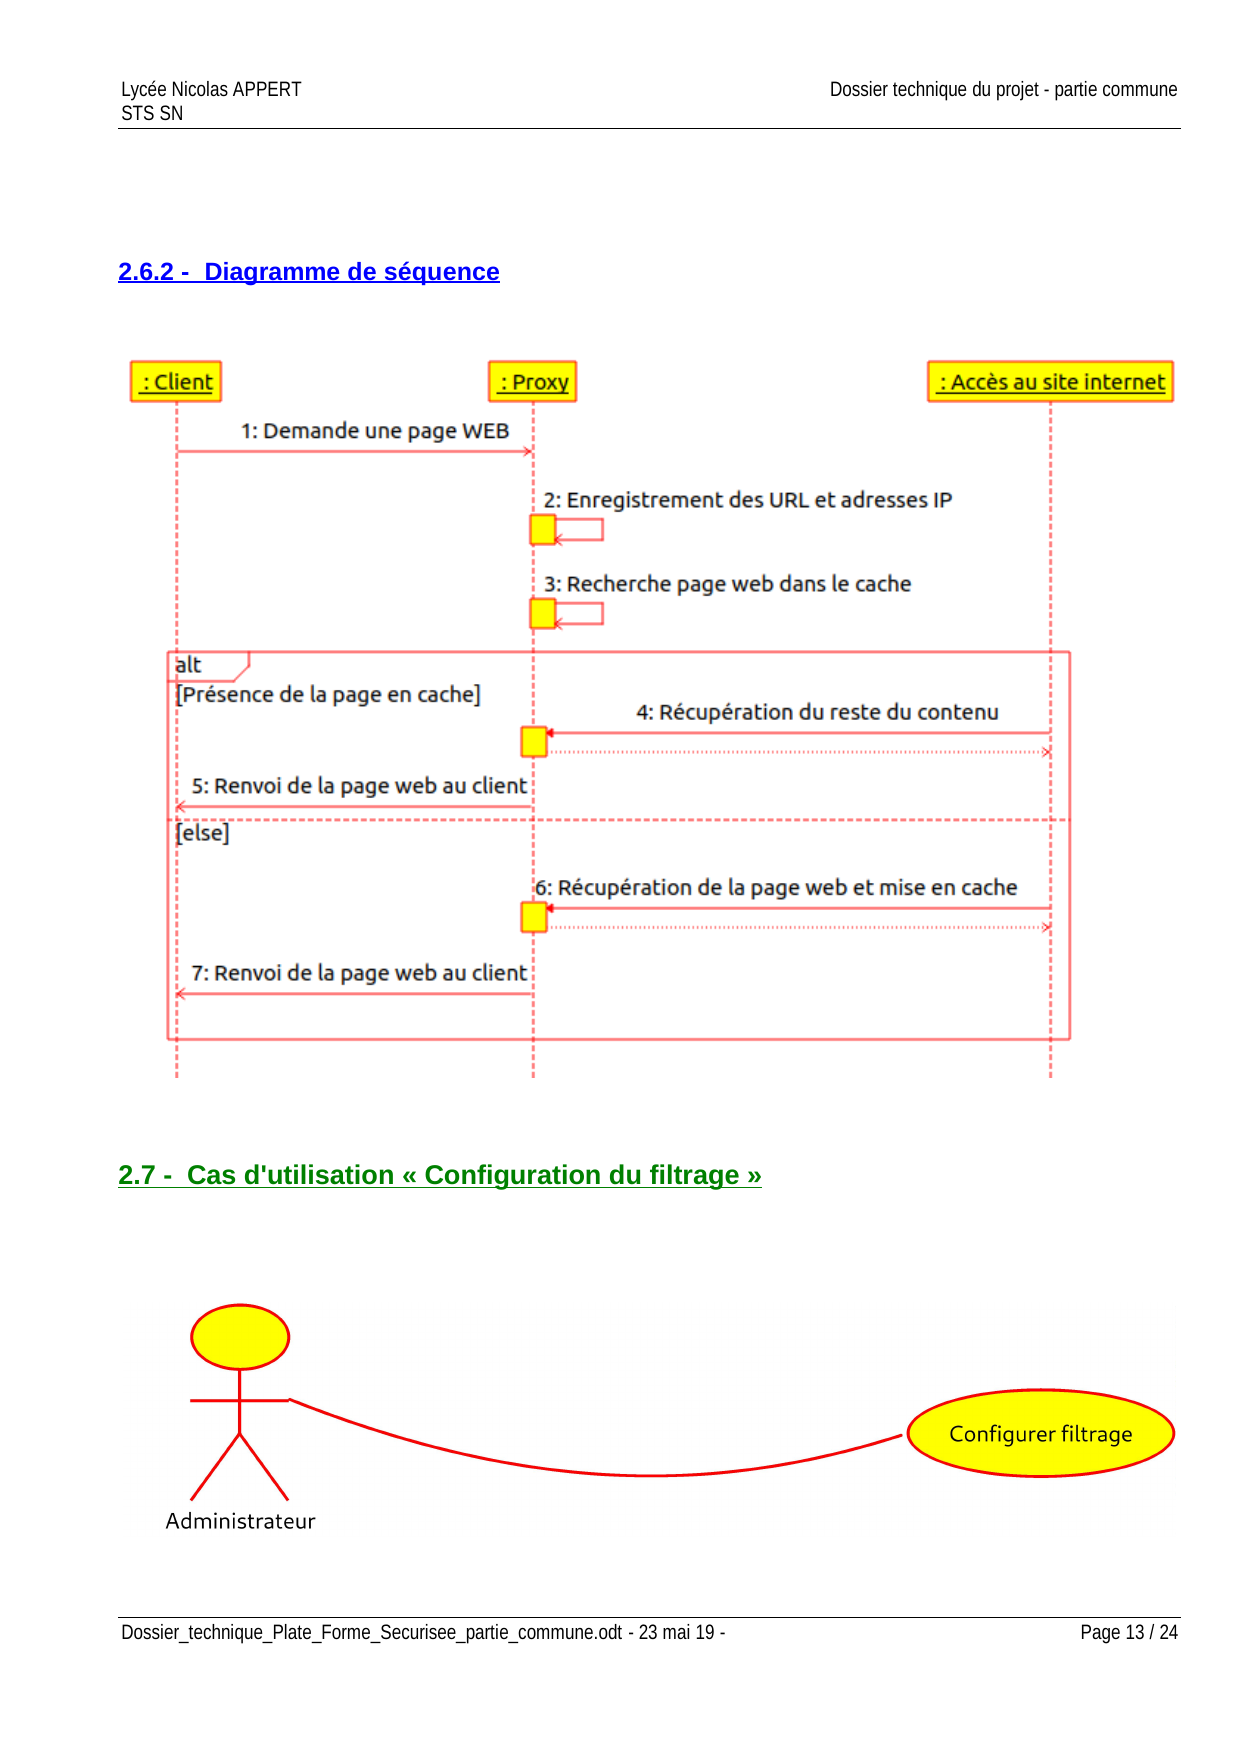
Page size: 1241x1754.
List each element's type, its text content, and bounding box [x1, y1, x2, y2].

subtitle Cas d'utilisation « Configuration du filtrage » [118, 1160, 1181, 1190]
picture [123, 1302, 1176, 1537]
picture [118, 350, 1182, 1078]
subtitle Diagramme de séquence [118, 257, 1181, 286]
